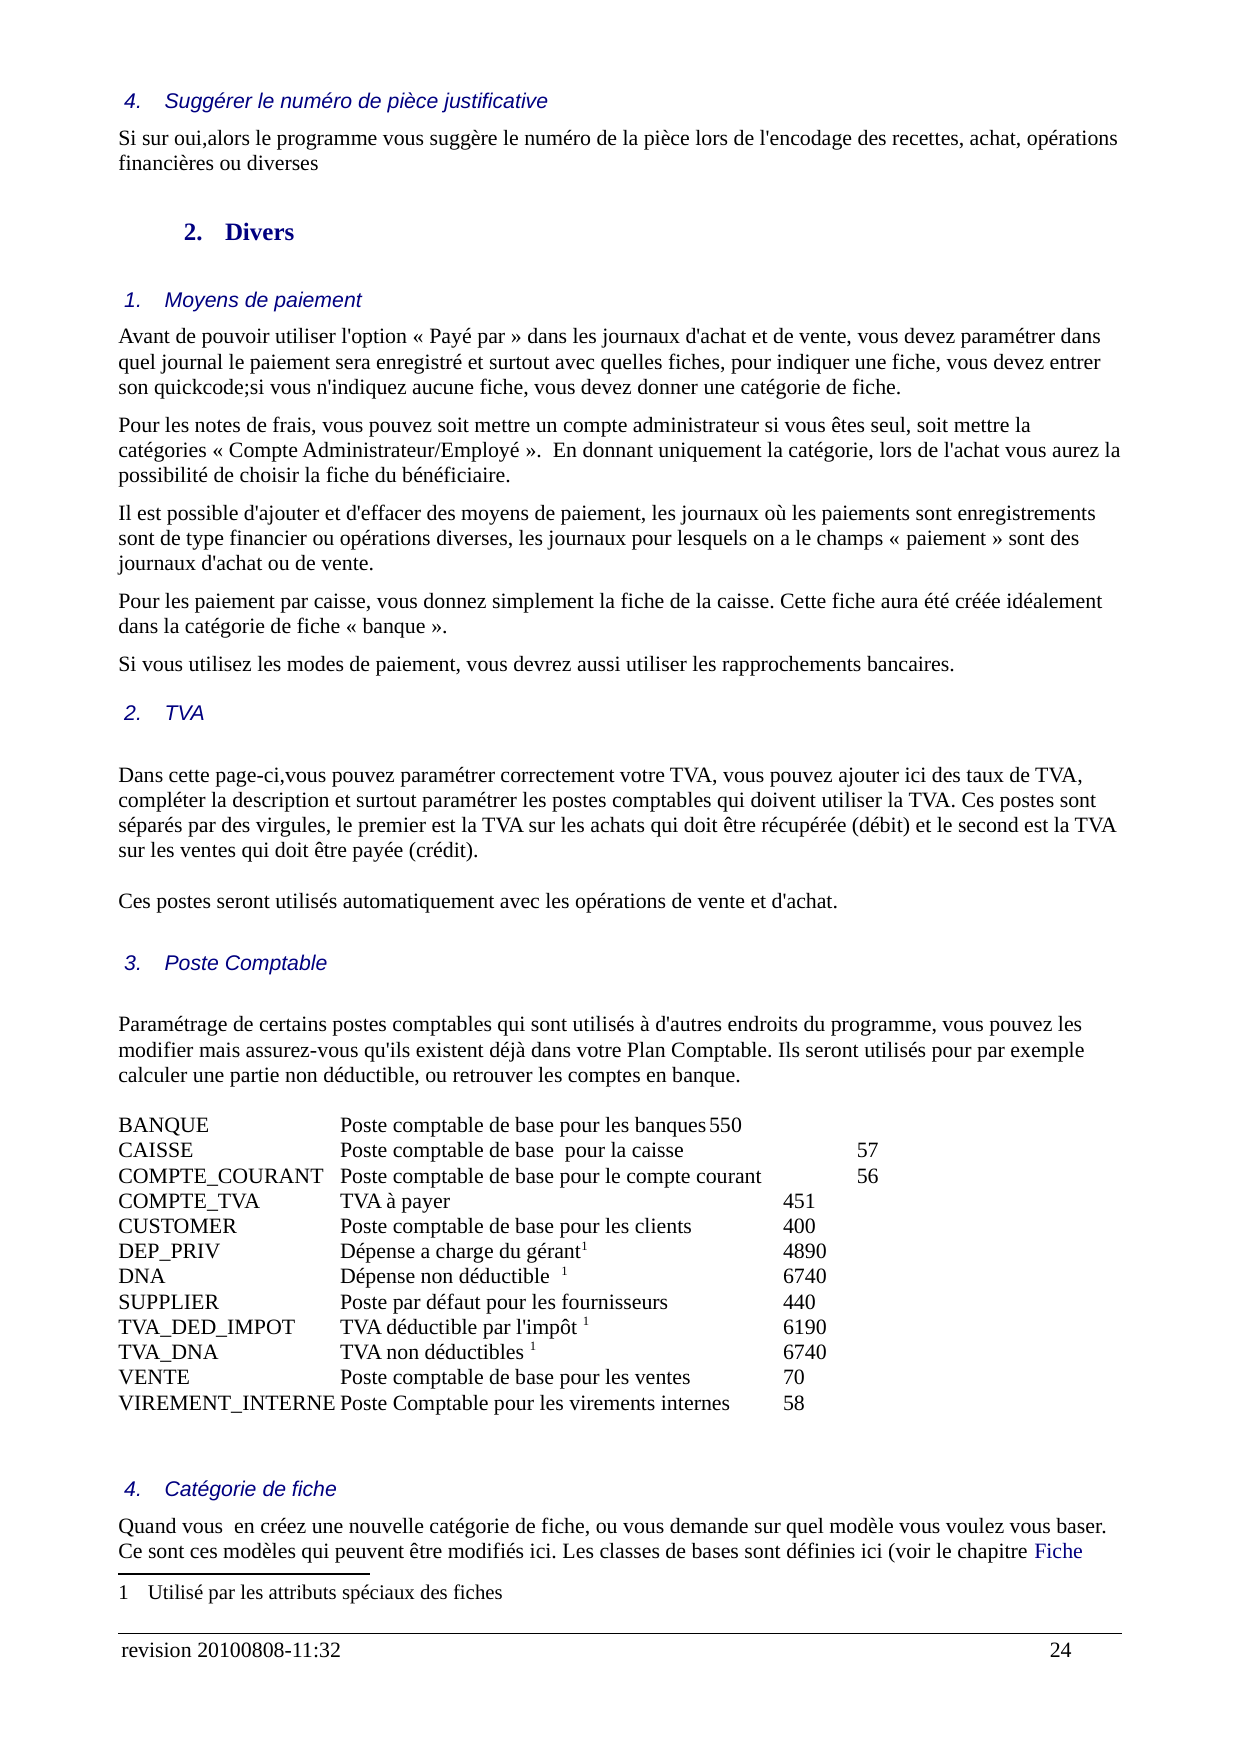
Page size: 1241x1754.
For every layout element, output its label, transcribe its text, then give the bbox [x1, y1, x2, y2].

text Paramétrage de certains postes comptables qui sont utilisés à d'autres endroits du programme, vous pouvez les modifier mais assurez-vous qu'ils existent déjà dans votre Plan Comptable. Ils seront utilisés pour par exemple calculer une partie non déductible, ou retrouver les comptes en banque. [118, 1011, 1122, 1087]
text CAISSE Poste comptable de base pour la caisse 57 [118, 1137, 1122, 1163]
text Ces postes seront utilisés automatiquement avec les opérations de vente et d'achat. [118, 888, 1122, 913]
text Quand vous en créez une nouvelle catégorie de fiche, ou vous demande sur quel modèle vous voulez vous baser. Ce sont ces modèles qui peuvent être modifiés ici. Les classes de bases sont définies ici (voir le chapitre Fiche [118, 1513, 1122, 1563]
text Utilisé par les attributs spéciaux des fiches [118, 1580, 1122, 1604]
text BANQUE Poste comptable de base pour les banques 550 [118, 1112, 1122, 1137]
subtitle Suggérer le numéro de pièce justificative [118, 88, 1122, 113]
text COMPTE_COURANT Poste comptable de base pour le compte courant 56 [118, 1163, 1122, 1188]
text Si sur oui,alors le programme vous suggère le numéro de la pièce lors de l'encodage des recettes, achat, opérations financières ou diverses [118, 125, 1122, 175]
text Pour les notes de frais, vous pouvez soit mettre un compte administrateur si vous êtes seul, soit mettre la catégories « Compte Administrateur/Employé ». En donnant uniquement la catégorie, lors de l'achat vous aurez la possibilité de choisir la fiche du bénéficiaire. [118, 412, 1122, 487]
subtitle Moyens de paiement [118, 287, 1122, 312]
text Dans cette page-ci,vous pouvez paramétrer correctement votre TVA, vous pouvez ajouter ici des taux de TVA, compléter la description et surtout paramétrer les postes comptables qui doivent utiliser la TVA. Ces postes sont séparés par des virgules, le premier est la TVA sur les achats qui doit être récupérée (débit) et le second est la TVA sur les ventes qui doit être payée (crédit). [118, 762, 1122, 862]
text Pour les paiement par caisse, vous donnez simplement la fiche de la caisse. Cette fiche aura été créée idéalement dans la catégorie de fiche « banque ». [118, 588, 1122, 638]
text TVA_DNA TVA non déductibles 1 6740 [118, 1339, 1122, 1364]
subtitle Poste Comptable [118, 950, 1122, 974]
text VENTE Poste comptable de base pour les ventes 70 [118, 1364, 1122, 1389]
subtitle Catégorie de fiche [118, 1477, 1122, 1501]
subtitle TVA [118, 700, 1122, 725]
text SUPPLIER Poste par défaut pour les fournisseurs 440 [118, 1289, 1122, 1314]
text VIREMENT_INTERNE Poste Comptable pour les virements internes 58 [118, 1389, 1122, 1415]
text CUSTOMER Poste comptable de base pour les clients 400 [118, 1213, 1122, 1238]
text Il est possible d'ajouter et d'effacer des moyens de paiement, les journaux où les paiements sont enregistrements sont de type financier ou opérations diverses, les journaux pour lesquels on a le champs « paiement » sont des journaux d'achat ou de vente. [118, 500, 1122, 575]
text Avant de pouvoir utiliser l'option « Payé par » dans les journaux d'achat et de vente, vous devez paramétrer dans quel journal le paiement sera enregistré et surtout avec quelles fiches, pour indiquer une fiche, vous devez entrer son quickcode;si vous n'indiquez aucune fiche, vous devez donner une catégorie de fiche. [118, 323, 1122, 399]
subtitle Divers [177, 217, 1122, 246]
text TVA_DED_IMPOT TVA déductible par l'impôt 1 6190 [118, 1314, 1122, 1339]
text COMPTE_TVA TVA à payer 451 [118, 1188, 1122, 1213]
text DEP_PRIV Dépense a charge du gérant 4890 [118, 1238, 1122, 1263]
text Si vous utilisez les modes de paiement, vous devrez aussi utiliser les rapprochements bancaires. [118, 651, 1122, 676]
text DNA Dépense non déductible 1 6740 [118, 1263, 1122, 1289]
